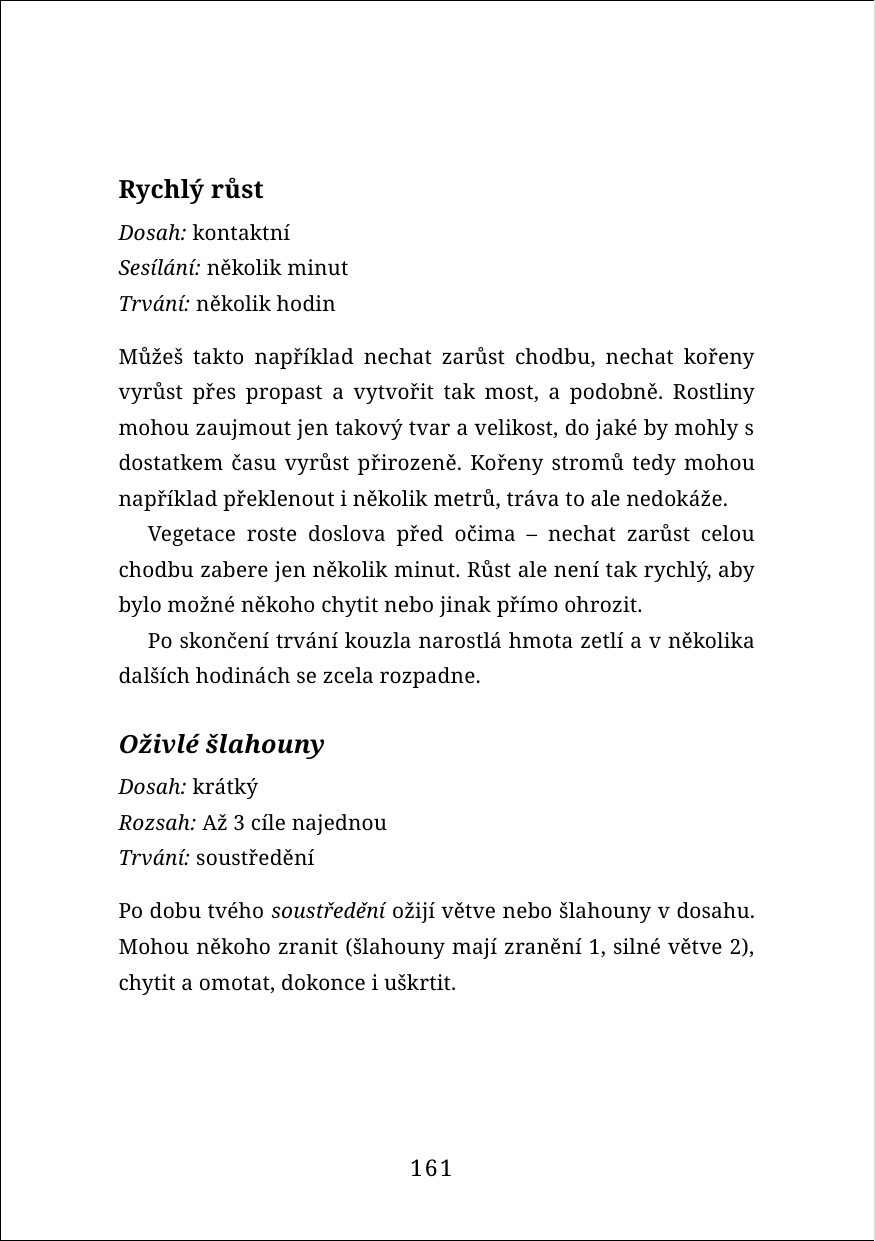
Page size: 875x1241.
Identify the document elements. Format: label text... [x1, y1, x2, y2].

text Můžeš takto například nechat zarůst chodbu, nechat kořeny vyrůst přes propast a vytvořit tak most, a podobně. Rostliny mohou zaujmout jen takový tvar a velikost, do jaké by mohly s dostatkem času vyrůst přirozeně. Kořeny stromů tedy mohou například překlenout i několik metrů, tráva to ale nedokáže. Vegetace roste doslova před očima – nechat zarůst celou chodbu zabere jen několik minut. Růst ale není tak rychlý, aby bylo možné někoho chytit nebo jinak přímo ohrozit. Po skončení trvání kouzla narostlá hmota zetlí a v několika dalších hodinách se zcela rozpadne. [118, 342, 756, 690]
text Po dobu tvého soustředění ožijí větve nebo šlahouny v dosahu. Mohou někoho zranit (šlahouny mají zranění 1, silné větve 2), chytit a omotat, dokonce i uškrtit. [118, 897, 756, 996]
subtitle Rychlý růst [118, 172, 756, 206]
text Dosah: kontaktní Sesílání: několik minut Trvání: několik hodin [118, 218, 756, 317]
subtitle Oživlé šlahouny [118, 727, 756, 761]
text Dosah: krátký Rozsah: Až 3 cíle najednou Trvání: soustředění [118, 772, 756, 872]
